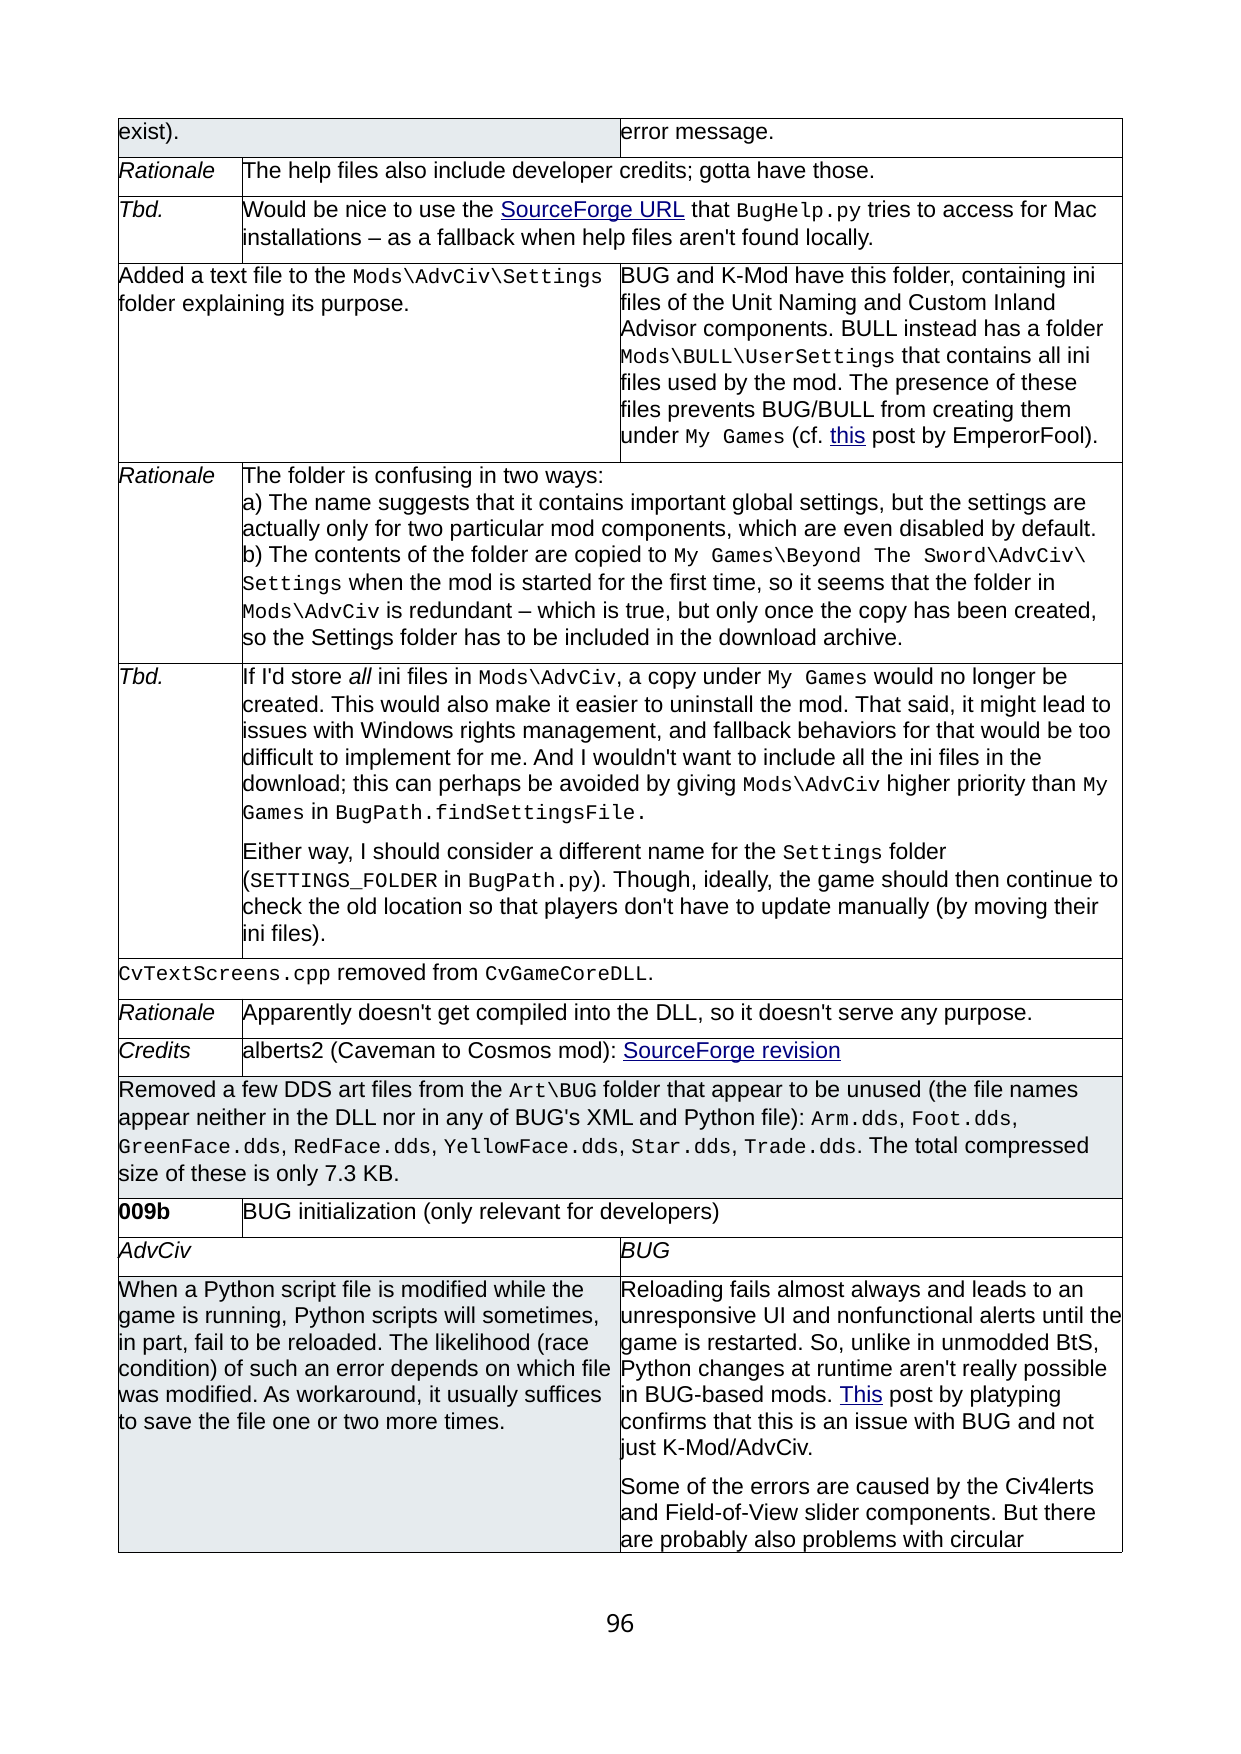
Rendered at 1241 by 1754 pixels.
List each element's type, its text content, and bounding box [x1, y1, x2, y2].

table_cell When a Python script file is modified while the game is running, Python scripts will sometimes, in part, fail to be reloaded. The likelihood (race condition) of such an error depends on which file was modified. As workaround, it usually suffices to save the file one or two more times. [119, 1277, 620, 1552]
table_cell Added a text file to the Mods\AdvCiv\Settings folder explaining its purpose. [119, 264, 620, 462]
table_cell Credits [119, 1039, 242, 1076]
table_cell Tbd. [119, 197, 242, 262]
table_cell If I'd store all ini files in Mods\AdvCiv, a copy under My Games would no longer be created. This would also make it easier to uninstall the mod. That said, it might lead to issues with Windows rights management, and fallback behaviors for that would be too difficult to implement for me. And I wouldn't want to include all the ini files in the download; this can perhaps be avoided by giving Mods\AdvCiv higher priority than My Games in BugPath.findSettingsFile. Either way, I should consider a different name for the Settings folder (SETTINGS_FOLDER in BugPath.py). Though, ideally, the game should then continue to check the old location so that players don't have to update manually (by moving their ini files). [243, 664, 1122, 958]
table_cell AdvCiv [119, 1238, 620, 1276]
table_cell CvTextScreens.cpp removed from CvGameCoreDLL. [119, 959, 1122, 998]
table_cell BUG initialization (only relevant for developers) [243, 1199, 1122, 1237]
table_cell Would be nice to use the SourceForge URL that BugHelp.py tries to access for Mac installations – as a fallback when help files aren't found locally. [243, 197, 1122, 262]
table_cell Apparently doesn't get compiled into the DLL, so it doesn't serve any purpose. [243, 1000, 1122, 1037]
table_cell The help files also include developer credits; gotta have those. [243, 158, 1122, 196]
table_cell error message. [621, 119, 1122, 157]
table_cell Rationale [119, 158, 242, 196]
table_cell Removed a few DDS art files from the Art\BUG folder that appear to be unused (the file names appear neither in the DLL nor in any of BUG's XML and Python file): Arm.dds, Foot.dds, GreenFace.dds, RedFace.dds, YellowFace.dds, Star.dds, Trade.dds. The total compressed size of these is only 7.3 KB. [119, 1077, 1122, 1198]
table_cell alberts2 (Caveman to Cosmos mod): SourceForge revision [243, 1039, 1122, 1076]
table_cell exist). [119, 119, 620, 157]
table_cell BUG and K-Mod have this folder, containing ini files of the Unit Naming and Custom Inland Advisor components. BULL instead has a folder Mods\BULL\UserSettings that contains all ini files used by the mod. The presence of these files prevents BUG/BULL from creating them under My Games (cf. this post by EmperorFool). [621, 264, 1122, 462]
table_cell Rationale [119, 463, 242, 663]
table_cell Reloading fails almost always and leads to an unresponsive UI and nonfunctional alerts until the game is restarted. So, unlike in unmodded BtS, Python changes at runtime aren't really possible in BUG-based mods. This post by platyping confirms that this is an issue with BUG and not just K-Mod/AdvCiv. Some of the errors are caused by the Civ4lerts and Field-of-View slider components. But there are probably also problems with circular [621, 1277, 1122, 1552]
table_cell BUG [621, 1238, 1122, 1276]
table_cell Tbd. [119, 664, 242, 958]
table_cell Rationale [119, 1000, 242, 1037]
table_cell 009b [119, 1199, 242, 1237]
table_cell The folder is confusing in two ways: a) The name suggests that it contains important global settings, but the settings are actually only for two particular mod components, which are even disabled by default. b) The contents of the folder are copied to My Games\Beyond The Sword\AdvCiv\Settings when the mod is started for the first time, so it seems that the folder in Mods\AdvCiv is redundant – which is true, but only once the copy has been created, so the Settings folder has to be included in the download archive. [243, 463, 1122, 663]
